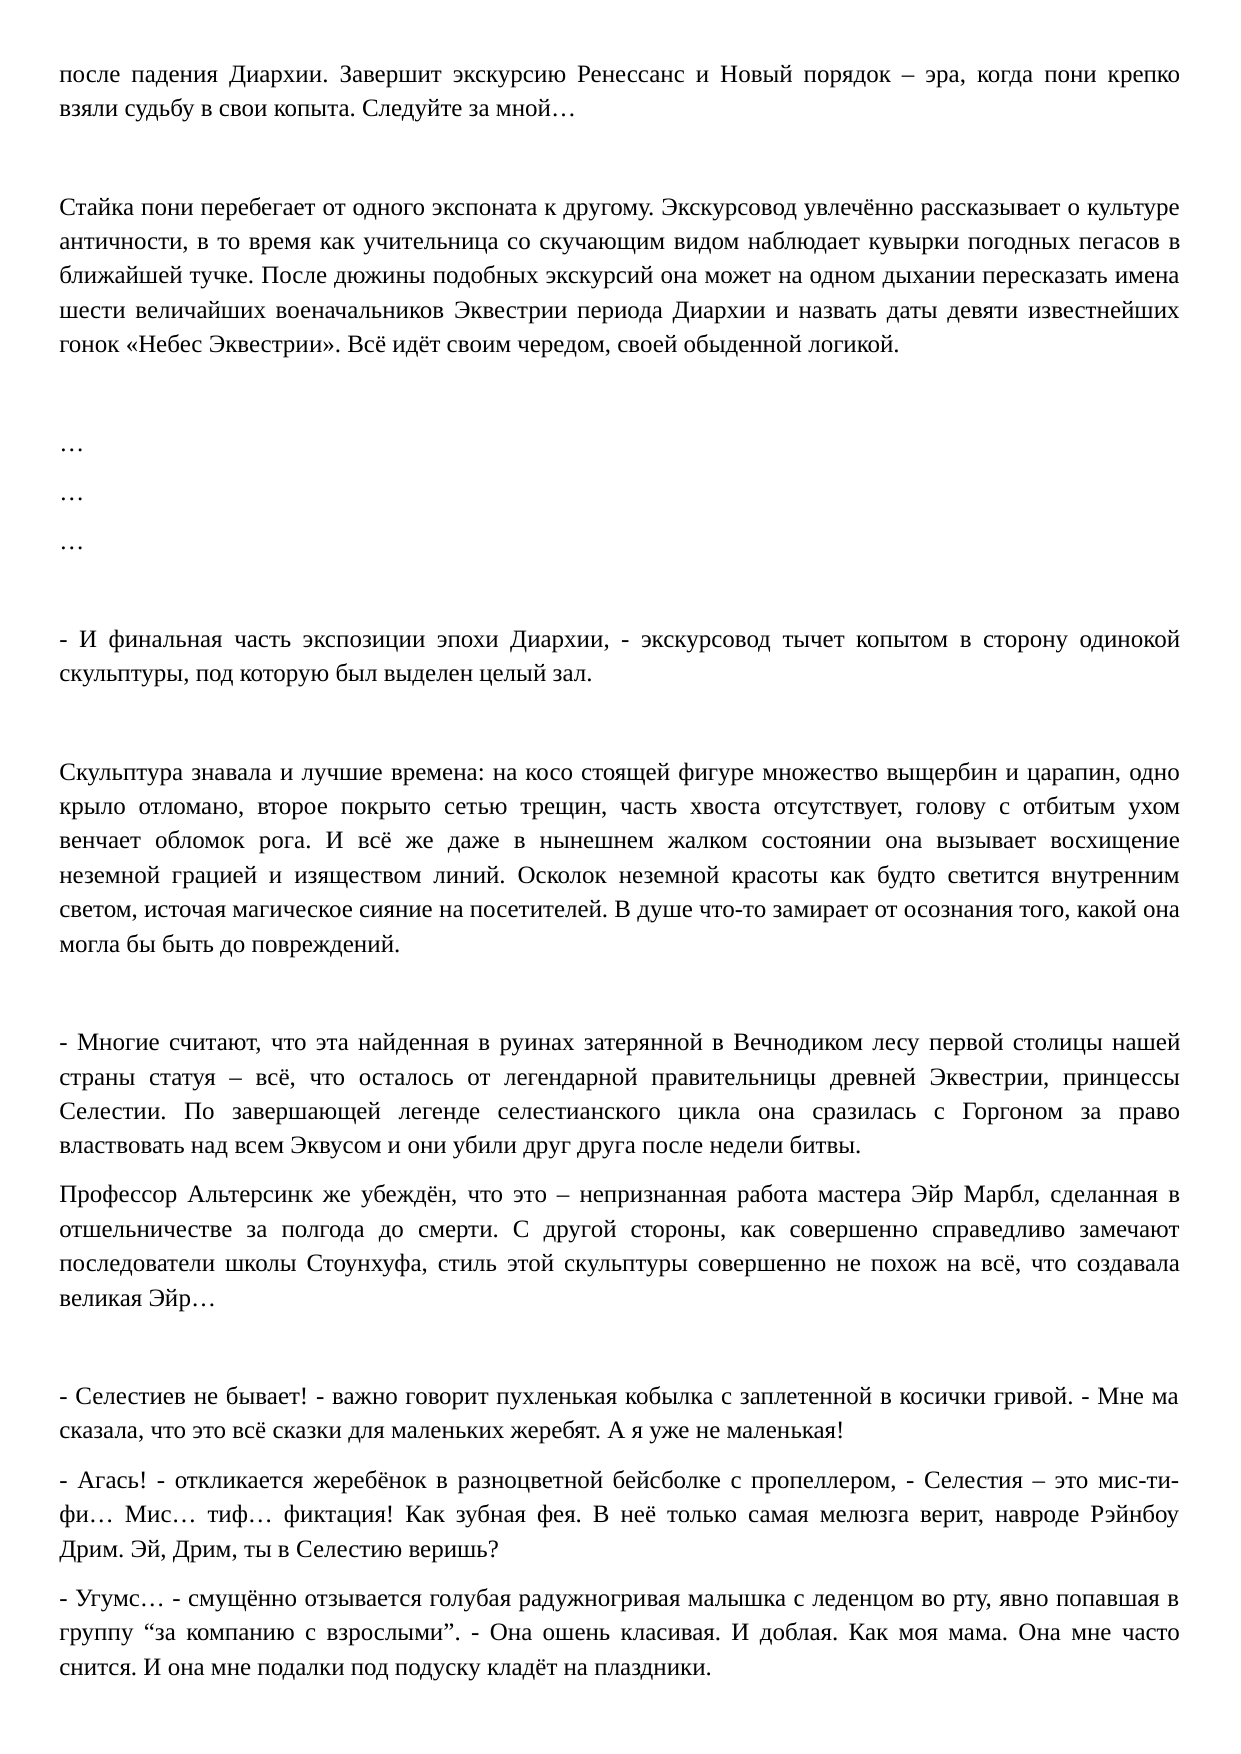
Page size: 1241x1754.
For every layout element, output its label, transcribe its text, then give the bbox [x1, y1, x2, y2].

text Профессор Альтерсинк же убеждён, что это – непризнанная работа мастера Эйр Марбл, сделанная в отшельничестве за полгода до смерти. С другой стороны, как совершенно справедливо замечают последователи школы Стоунхуфа, стиль этой скульптуры совершенно не похож на всё, что создавала великая Эйр… [59, 1179, 1181, 1312]
text Скульптура знавала и лучшие времена: на косо стоящей фигуре множество выщербин и царапин, одно крыло отломано, второе покрыто сетью трещин, часть хвоста отсутствует, голову с отбитым ухом венчает обломок рога. И всё же даже в нынешнем жалком состоянии она вызывает восхищение неземной грацией и изяществом линий. Осколок неземной красоты как будто светится внутренним светом, источая магическое сияние на посетителей. В душе что-то замирает от осознания того, какой она могла бы быть до повреждений. [59, 757, 1181, 958]
text после падения Диархии. Завершит экскурсию Ренессанс и Новый порядок – эра, когда пони крепко взяли судьбу в свои копыта. Следуйте за мной… [59, 59, 1181, 122]
text … [59, 477, 1181, 506]
text … [59, 428, 1181, 456]
text - Агась! - откликается жеребёнок в разноцветной бейсболке с пропеллером, - Селестия – это мис-ти-фи… Мис… тиф… фиктация! Как зубная фея. В неё только самая мелюзга верит, навроде Рэйнбоу Дрим. Эй, Дрим, ты в Селестию веришь? [59, 1465, 1181, 1562]
text - Селестиев не бывает! - важно говорит пухленькая кобылка с заплетенной в косички гривой. - Мне ма сказала, что это всё сказки для маленьких жеребят. А я уже не маленькая! [59, 1381, 1181, 1444]
text - И финальная часть экспозиции эпохи Диархии, - экскурсовод тычет копытом в сторону одинокой скульптуры, под которую был выделен целый зал. [59, 624, 1181, 687]
text - Многие считают, что эта найденная в руинах затерянной в Вечнодиком лесу первой столицы нашей страны статуя – всё, что осталось от легендарной правительницы древней Эквестрии, принцессы Селестии. По завершающей легенде селестианского цикла она сразилась с Горгоном за право властвовать над всем Эквусом и они убили друг друга после недели битвы. [59, 1027, 1181, 1159]
text … [59, 526, 1181, 554]
text Стайка пони перебегает от одного экспоната к другому. Экскурсовод увлечённо рассказывает о культуре античности, в то время как учительница со скучающим видом наблюдает кувырки погодных пегасов в ближайшей тучке. После дюжины подобных экскурсий она может на одном дыхании пересказать имена шести величайших военачальников Эквестрии периода Диархии и назвать даты девяти известнейших гонок «Небес Эквестрии». Всё идёт своим чередом, своей обыденной логикой. [59, 192, 1181, 358]
text - Угумс… - смущённо отзывается голубая радужногривая малышка с леденцом во рту, явно попавшая в группу “за компанию с взрослыми”. - Она ошень класивая. И доблая. Как моя мама. Она мне часто снится. И она мне подалки под подуску кладёт на плаздники. [59, 1583, 1181, 1680]
